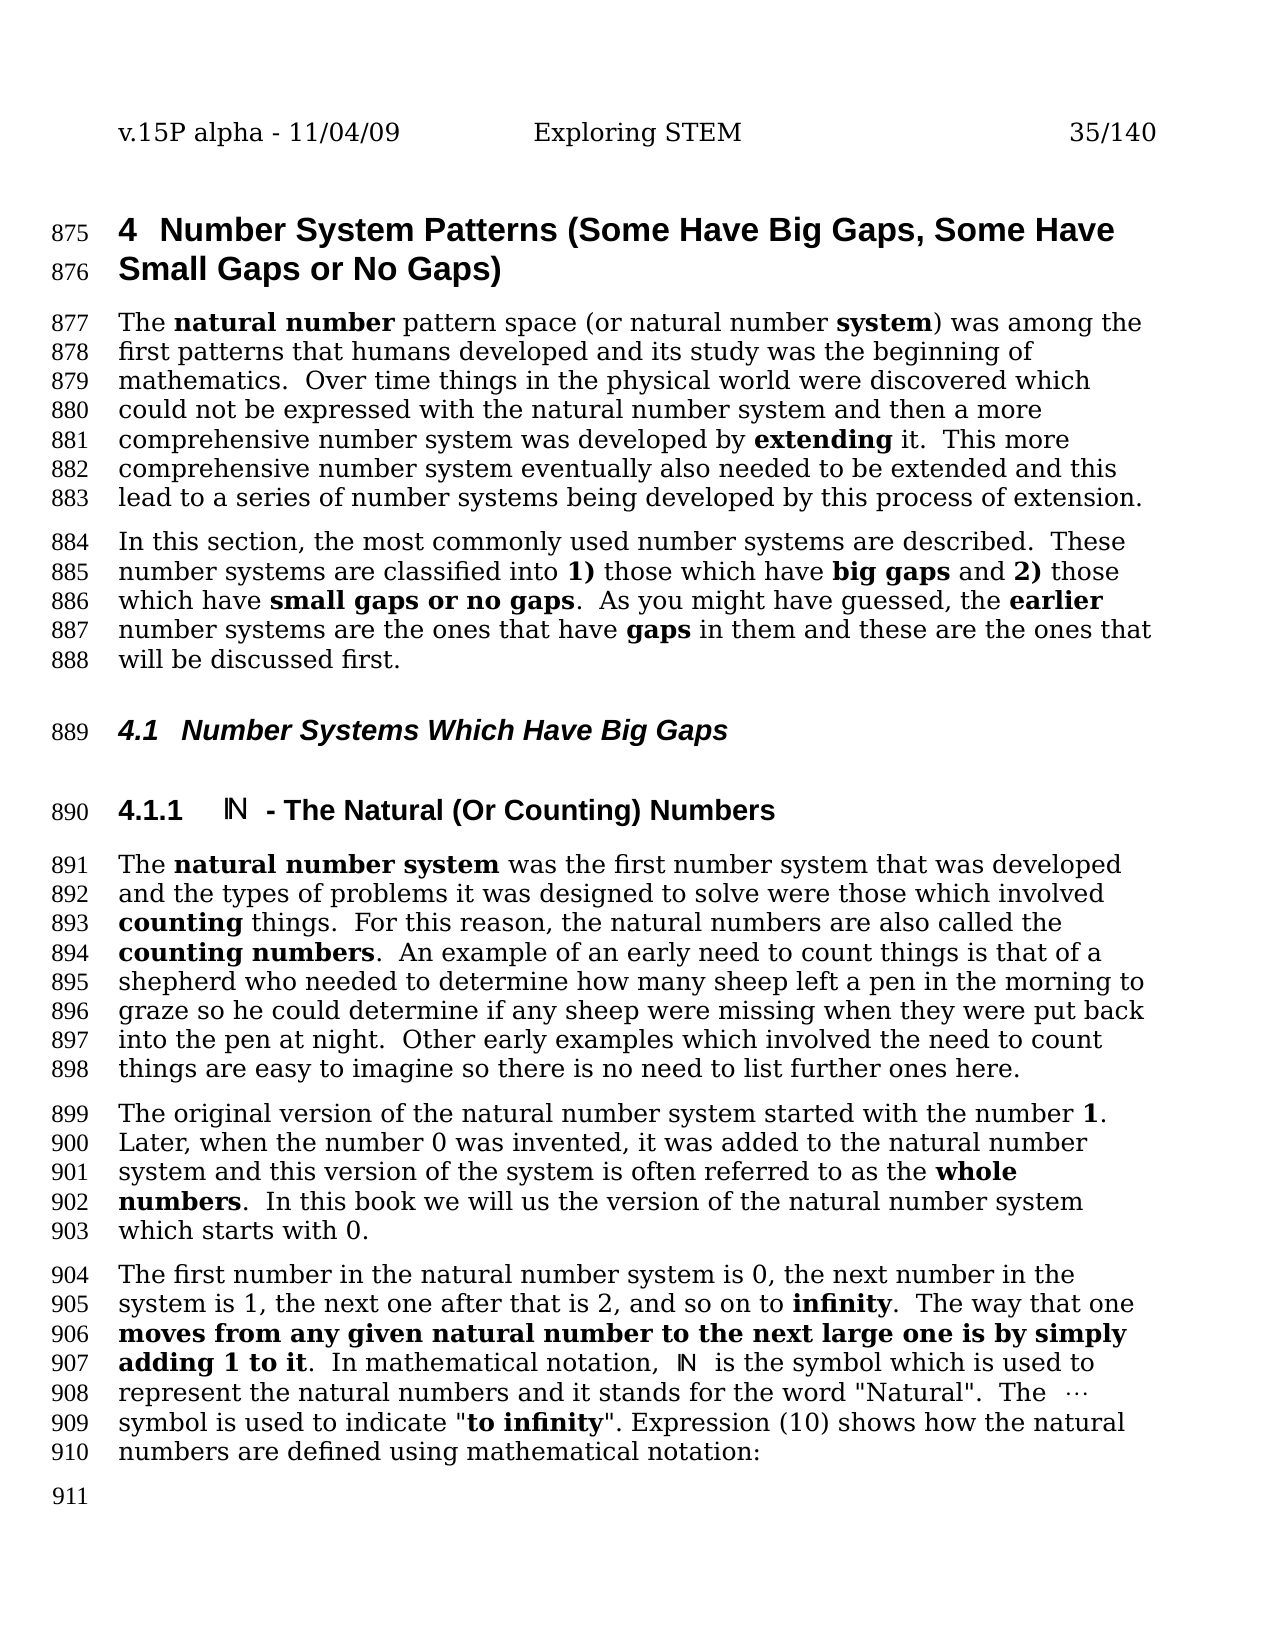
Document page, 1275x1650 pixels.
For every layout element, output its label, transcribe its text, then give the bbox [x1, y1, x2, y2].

text In this section, the most commonly used number systems are described. These number systems are classified into 1) those which have big gaps and 2) those which have small gaps or no gaps. As you might have guessed, the earlier number systems are the ones that have gaps in them and these are the ones that will be discussed first. [118, 528, 1157, 674]
text The first number in the natural number system is 0, the next number in the system is 1, the next one after that is 2, and so on to infinity. The way that one moves from any given natural number to the next large one is by simply adding 1 to it. In mathematical notation,is the symbol which is used to represent the natural numbers and it stands for the word "Natural". Thesymbol is used to indicate "to infinity". Expression (10) shows how the natural numbers are defined using mathematical notation: [118, 1260, 1157, 1466]
text The natural number pattern space (or natural number system) was among the first patterns that humans developed and its study was the beginning of mathematics. Over time things in the physical world were discovered which could not be expressed with the natural number system and then a more comprehensive number system was developed by extending it. This more comprehensive number system eventually also needed to be extended and this lead to a series of number systems being developed by this process of extension. [118, 308, 1157, 513]
subtitle Number System Patterns (Some Have Big Gaps, Some Have Small Gaps or No Gaps) [118, 210, 1157, 287]
subtitle - The Natural (Or Counting) Numbers [118, 792, 1157, 829]
text The original version of the natural number system started with the number 1. Later, when the number 0 was invented, it was added to the natural number system and this version of the system is often referred to as the whole numbers. In this book we will us the version of the natural number system which starts with 0. [118, 1099, 1157, 1245]
text The natural number system was the first number system that was developed and the types of problems it was designed to solve were those which involved counting things. For this reason, the natural numbers are also called the counting numbers. An example of an early need to count things is that of a shepherd who needed to determine how many sheep left a pen in the morning to graze so he could determine if any sheep were missing when they were put back into the pen at night. Other early examples which involved the need to count things are easy to imagine so there is no need to list further ones here. [118, 850, 1157, 1084]
subtitle Number Systems Which Have Big Gaps [118, 713, 1157, 747]
